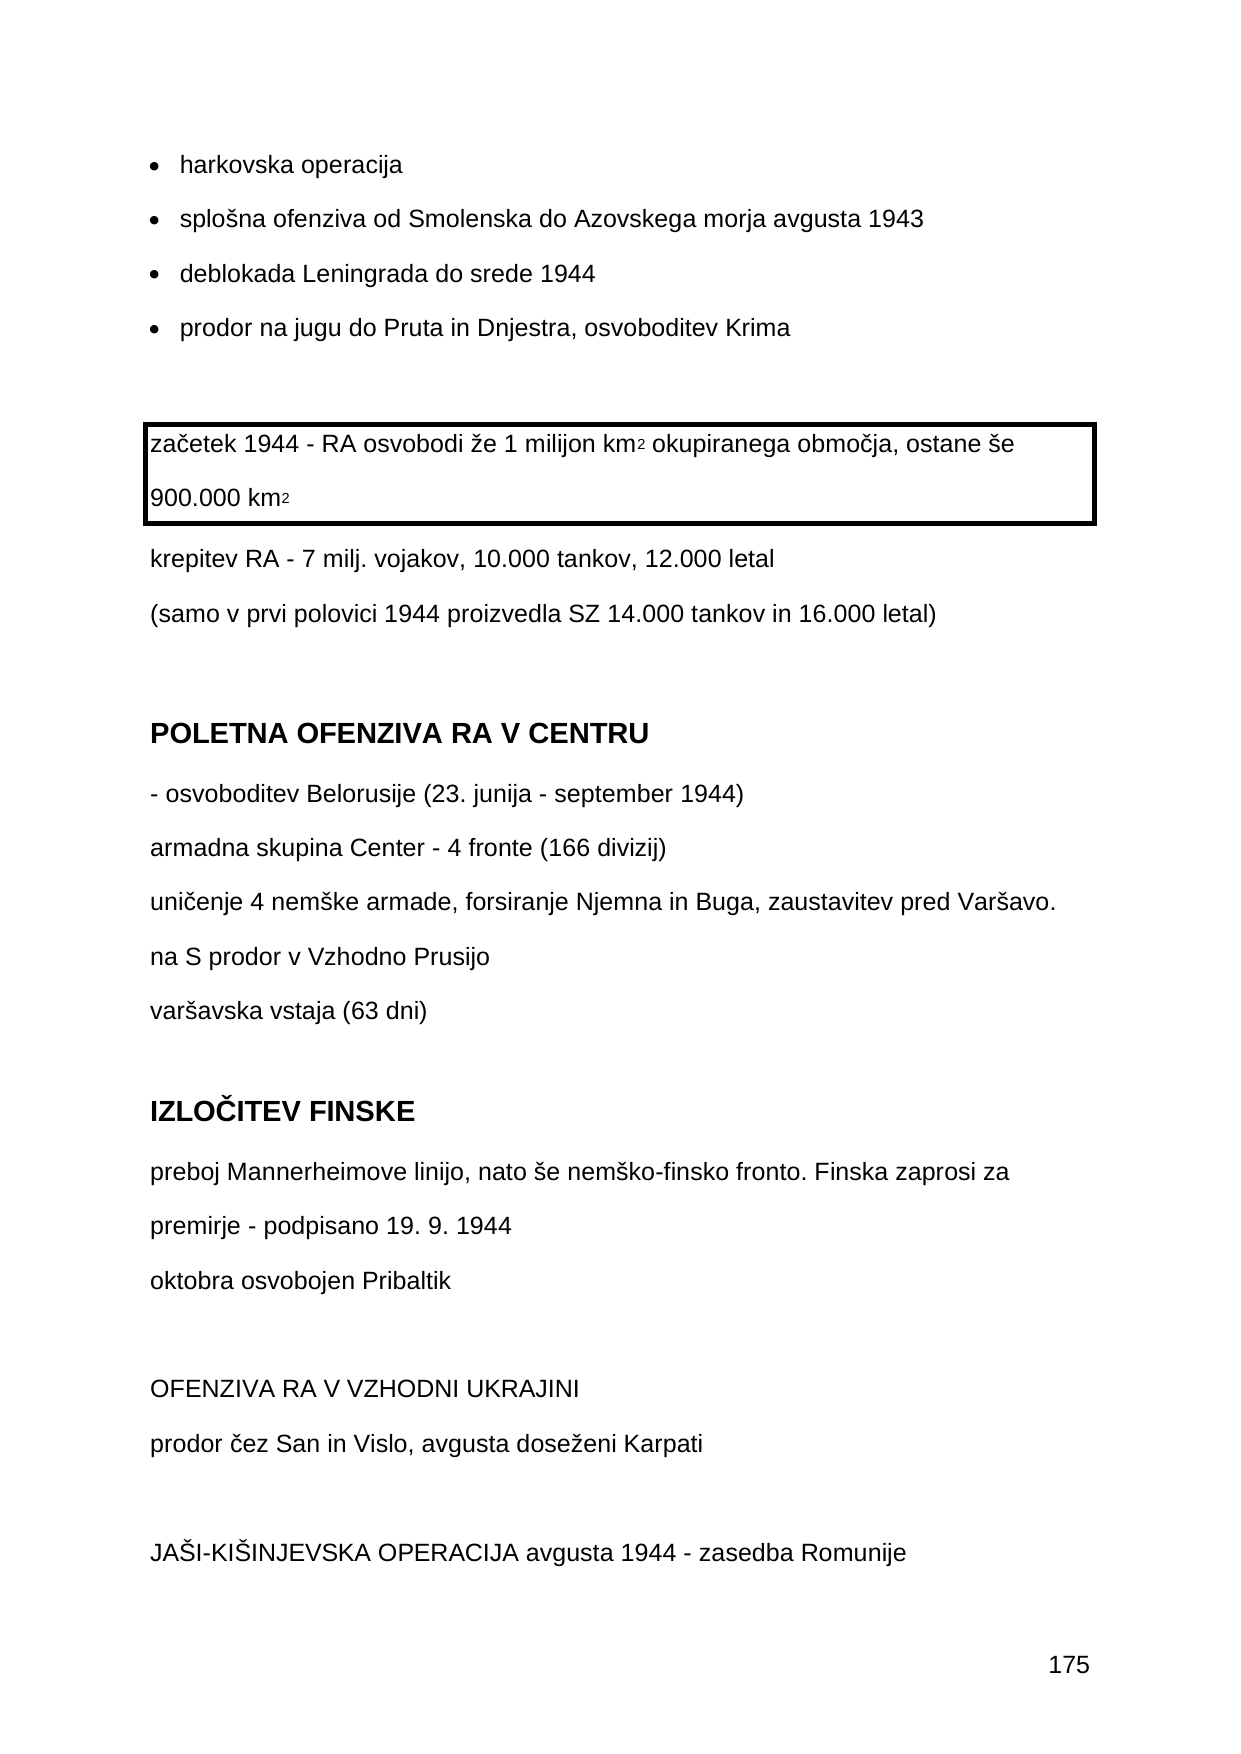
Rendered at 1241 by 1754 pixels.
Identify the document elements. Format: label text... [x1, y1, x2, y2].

list harkovska operacija [150, 150, 1090, 186]
list deblokada Leningrada do srede 1944 [150, 259, 1090, 295]
text začetek 1944 - RA osvobodi že 1 milijon km2 okupiranega območja, ostane še 900.000 km2 [148, 427, 1092, 521]
text prodor čez San in Vislo, avgusta doseženi Karpati [150, 1429, 1090, 1465]
text krepitev RA - 7 milj. vojakov, 10.000 tankov, 12.000 letal [150, 544, 1090, 580]
text - osvoboditev Belorusije (23. junija - september 1944) [150, 778, 1090, 815]
text oktobra osvobojen Pribaltik [150, 1266, 1090, 1302]
list splošna ofenziva od Smolenska do Azovskega morja avgusta 1943 [150, 204, 1090, 241]
text (samo v prvi polovici 1944 proizvedla SZ 14.000 tankov in 16.000 letal) [150, 598, 1090, 635]
text varšavska vstaja (63 dni) [150, 996, 1090, 1032]
text JAŠI-KIŠINJEVSKA OPERACIJA avgusta 1944 - zasedba Romunije [150, 1537, 1090, 1574]
text uničenje 4 nemške armade, forsiranje Njemna in Buga, zaustavitev pred Varšavo. [150, 887, 1090, 923]
text armadna skupina Center - 4 fronte (166 divizij) [150, 833, 1090, 869]
text POLETNA OFENZIVA RA V CENTRU [150, 716, 1090, 758]
list prodor na jugu do Pruta in Dnjestra, osvoboditev Krima [150, 313, 1090, 349]
text IZLOČITEV FINSKE [150, 1094, 1090, 1136]
text OFENZIVA RA V VZHODNI UKRAJINI [150, 1374, 1090, 1411]
text na S prodor v Vzhodno Prusijo [150, 942, 1090, 978]
text preboj Mannerheimove linijo, nato še nemško-finsko fronto. Finska zaprosi za premirje - podpisano 19. 9. 1944 [150, 1157, 1090, 1247]
